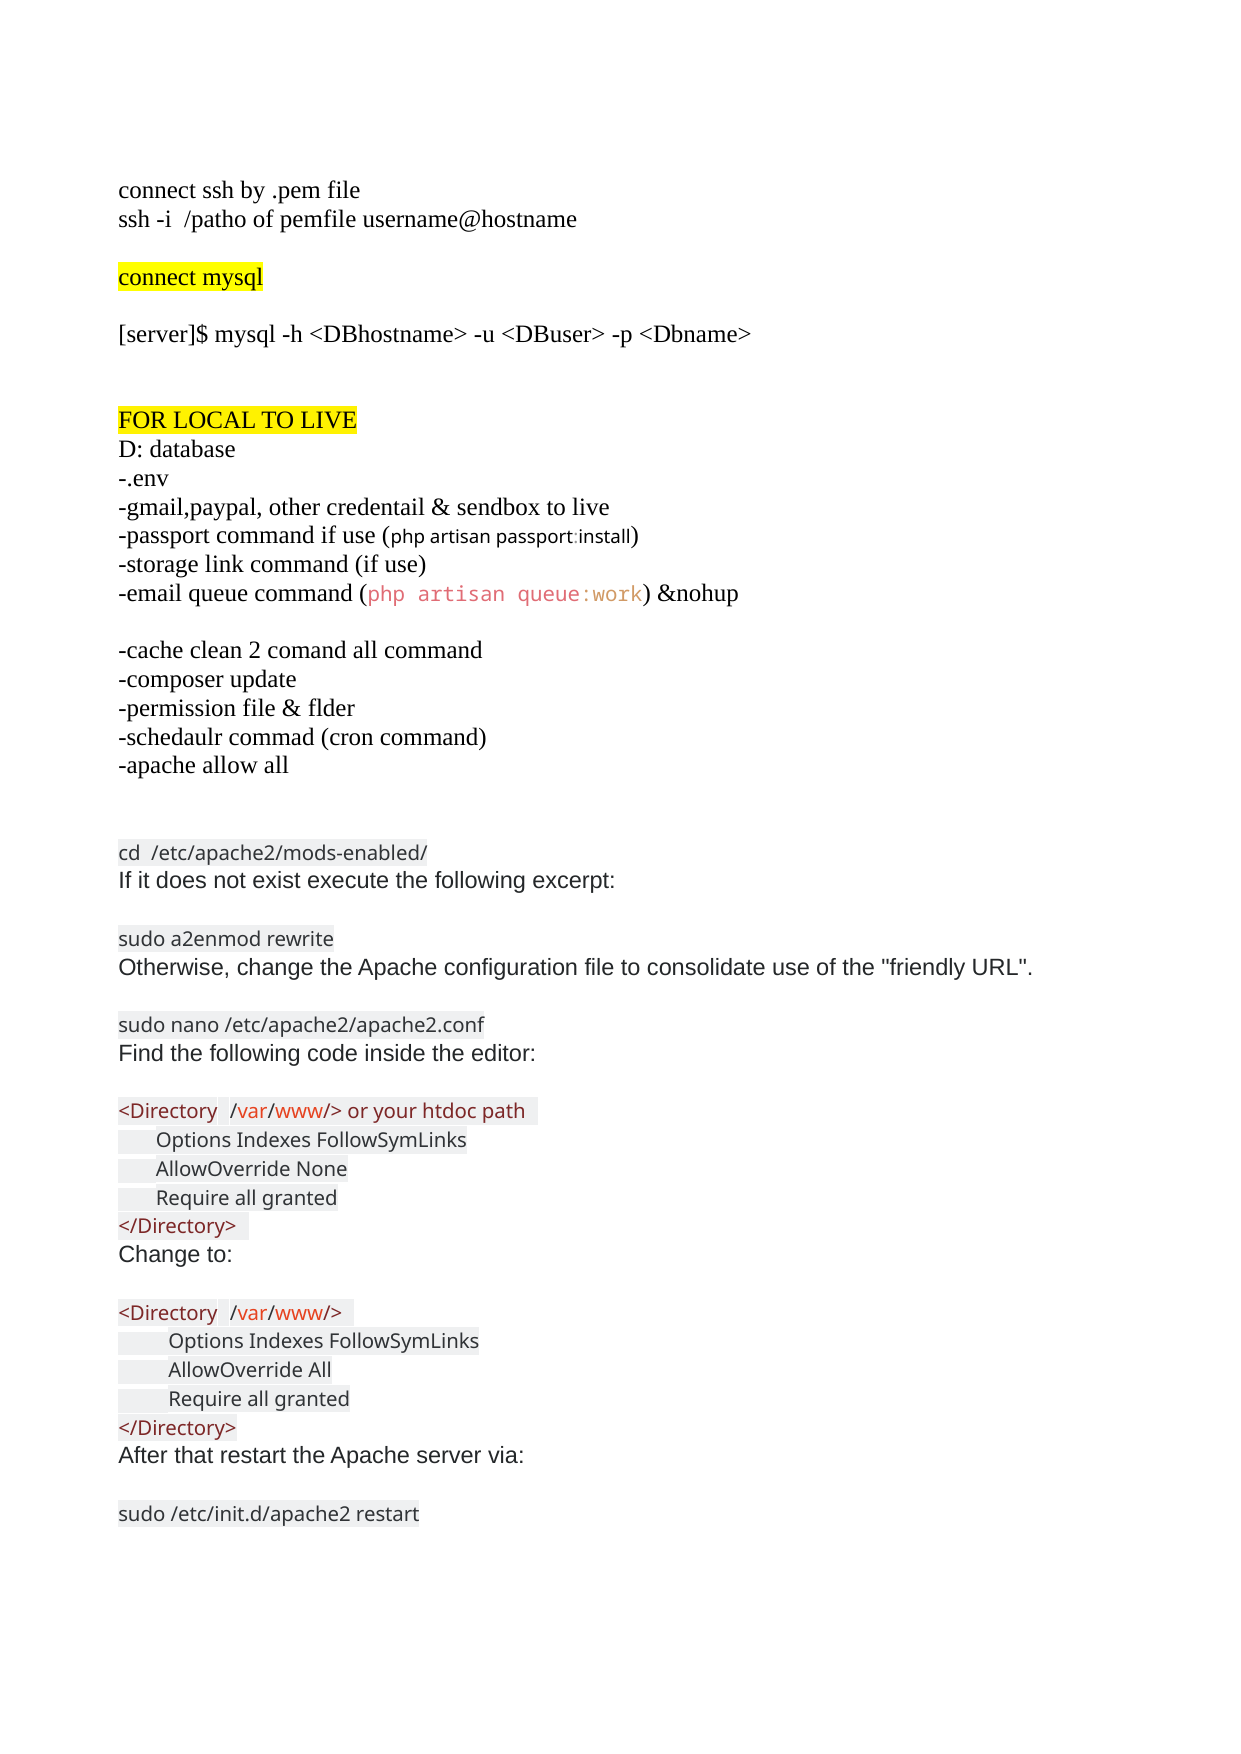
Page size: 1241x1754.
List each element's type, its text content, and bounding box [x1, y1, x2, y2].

text If it does not exist execute the following excerpt: [118, 866, 1122, 894]
text </Directory> [118, 1211, 1122, 1240]
text Otherwise, change the Apache configuration file to consolidate use of the "friendly URL". [118, 952, 1122, 980]
text FOR LOCAL TO LIVE [118, 406, 1122, 434]
text connect mysql [118, 262, 1122, 291]
text -schedaulr commad (cron command) [118, 722, 1122, 751]
text sudo /etc/init.d/apache2 restart [118, 1474, 1122, 1527]
text Require all granted [118, 1183, 1122, 1211]
text ssh -i /patho of pemfile username@hostname [118, 204, 1122, 233]
text sudo nano /etc/apache2/apache2.conf [118, 985, 1122, 1039]
text AllowOverride None [118, 1154, 1122, 1183]
text -apache allow all [118, 751, 1122, 779]
text D: database [118, 434, 1122, 463]
text <Directory /var/www/> [118, 1273, 1122, 1326]
text Options Indexes FollowSymLinks [118, 1125, 1122, 1154]
text -passport command if use (php artisan passport:install) [118, 521, 1122, 549]
text cd /etc/apache2/mods-enabled/ [118, 827, 1122, 866]
text Require all granted [118, 1384, 1122, 1413]
text -storage link command (if use) [118, 549, 1122, 578]
text -permission file & flder [118, 693, 1122, 722]
text Find the following code inside the editor: [118, 1039, 1122, 1066]
text -email queue command (php artisan queue:work) &nohup [118, 578, 1122, 608]
text [server]$ mysql -h <DBhostname> -u <DBuser> -p <Dbname> [118, 319, 1122, 348]
text Change to: [118, 1240, 1122, 1268]
text -gmail,paypal, other credentail & sendbox to live [118, 492, 1122, 521]
text <Directory /var/www/> or your htdoc path [118, 1072, 1122, 1125]
text AllowOverride All [118, 1355, 1122, 1384]
text sudo a2enmod rewrite [118, 899, 1122, 952]
text -cache clean 2 comand all command [118, 608, 1122, 664]
text </Directory> [118, 1413, 1122, 1441]
text After that restart the Apache server via: [118, 1441, 1122, 1469]
text -composer update [118, 664, 1122, 693]
text connect ssh by .pem file [118, 176, 1122, 204]
text -.env [118, 463, 1122, 492]
text Options Indexes FollowSymLinks [118, 1326, 1122, 1355]
